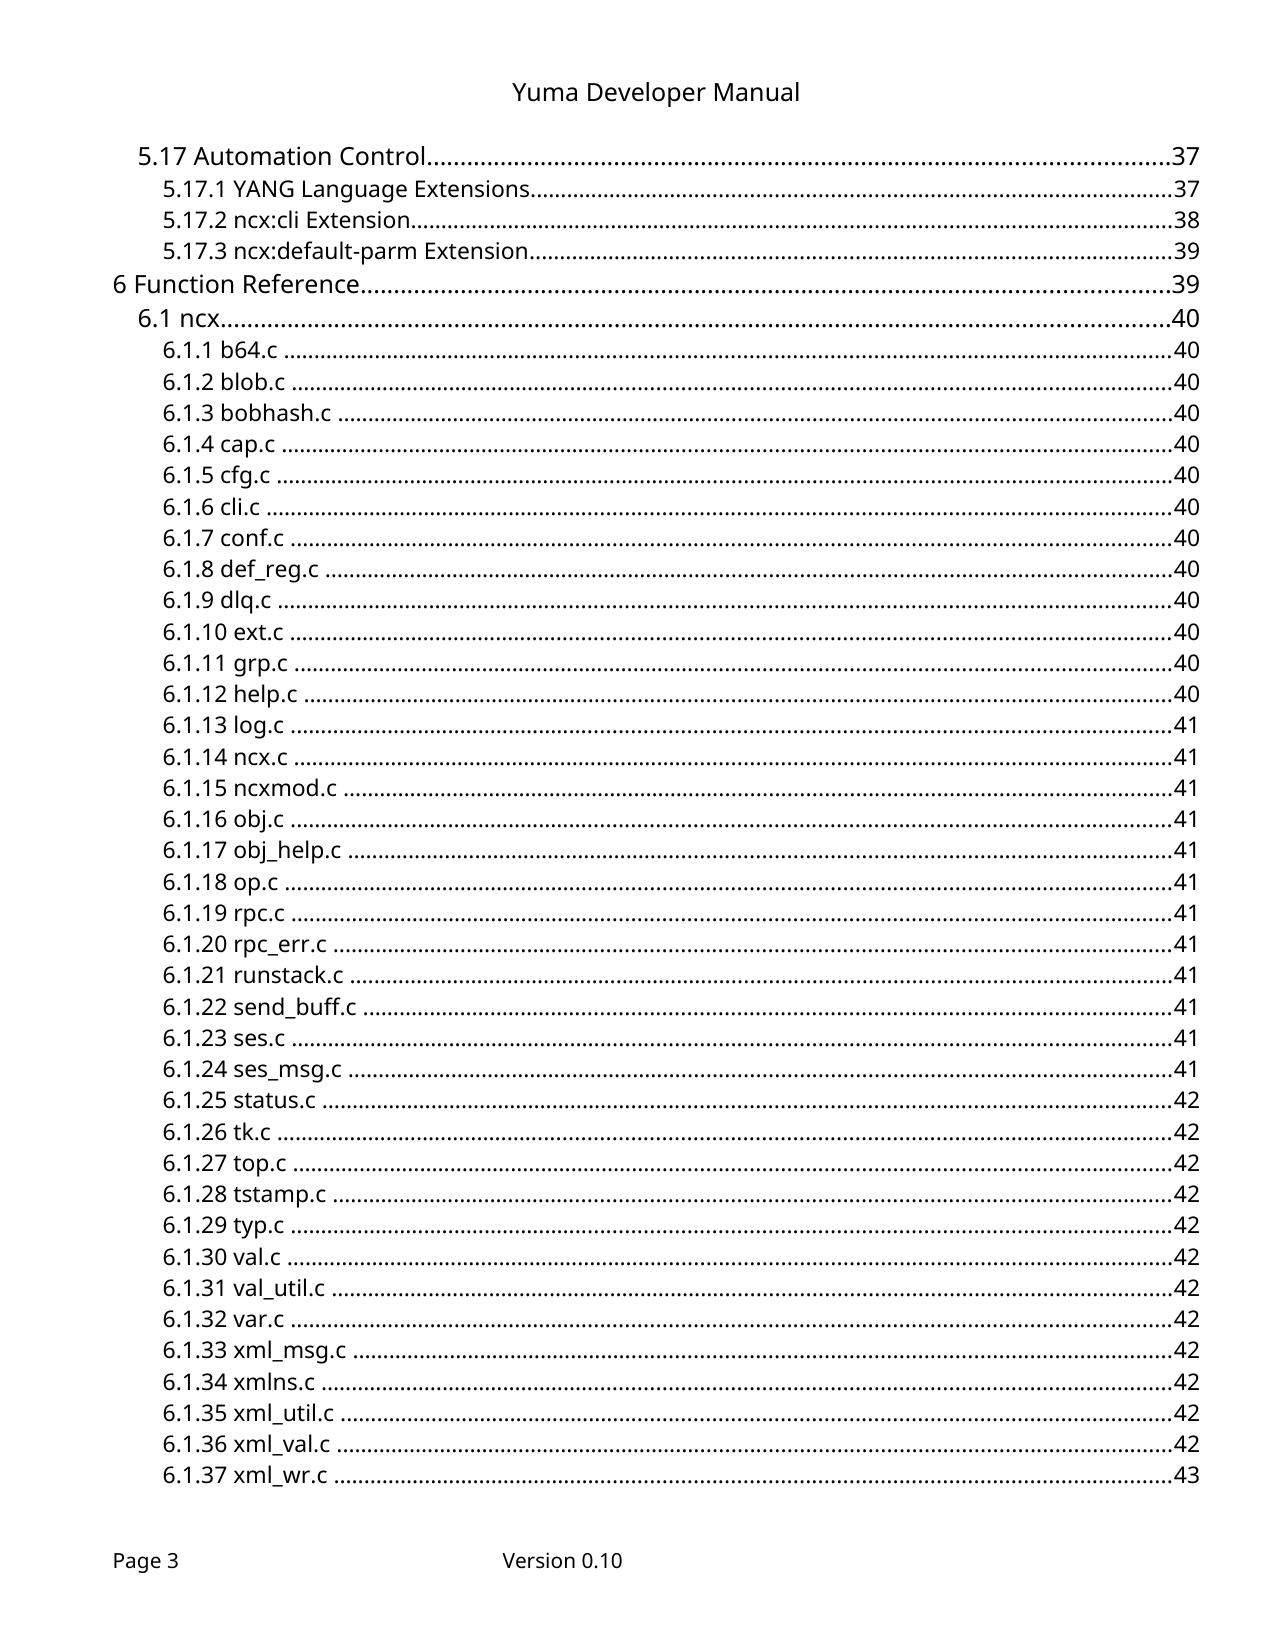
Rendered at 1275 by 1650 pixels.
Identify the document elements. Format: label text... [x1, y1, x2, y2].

text 6.1.7 conf.c 40 [162, 522, 1200, 553]
text 6.1.19 rpc.c 41 [162, 897, 1200, 928]
text 6.1.13 log.c 41 [162, 709, 1200, 741]
text 6.1.31 val_util.c 42 [162, 1272, 1200, 1303]
text 6.1.5 cfg.c 40 [162, 459, 1200, 491]
text 6.1.4 cap.c 40 [162, 428, 1200, 459]
text 6.1.8 def_reg.c 40 [162, 553, 1200, 584]
text 6.1.34 xmlns.c 42 [162, 1366, 1200, 1397]
text 6.1.14 ncx.c 41 [162, 741, 1200, 772]
text 5.17.2 ncx:cli Extension 38 [162, 204, 1200, 235]
text 5.17.1 YANG Language Extensions 37 [162, 173, 1200, 204]
text 6.1.27 top.c 42 [162, 1147, 1200, 1178]
text 6.1.20 rpc_err.c 41 [162, 928, 1200, 959]
text 6.1.17 obj_help.c 41 [162, 834, 1200, 866]
text 6.1.37 xml_wr.c 43 [162, 1459, 1200, 1491]
text 6.1 ncx 40 [137, 300, 1200, 334]
text 6.1.10 ext.c 40 [162, 616, 1200, 647]
text 5.17.3 ncx:default-parm Extension 39 [162, 235, 1200, 266]
text 6 Function Reference 39 [112, 266, 1200, 300]
text 5.17 Automation Control 37 [137, 138, 1200, 173]
text 6.1.21 runstack.c 41 [162, 959, 1200, 991]
text 6.1.32 var.c 42 [162, 1303, 1200, 1334]
text 6.1.25 status.c 42 [162, 1084, 1200, 1116]
text 6.1.33 xml_msg.c 42 [162, 1334, 1200, 1366]
text 6.1.16 obj.c 41 [162, 803, 1200, 834]
text 6.1.36 xml_val.c 42 [162, 1428, 1200, 1459]
text 6.1.2 blob.c 40 [162, 366, 1200, 397]
text 6.1.3 bobhash.c 40 [162, 397, 1200, 428]
text 6.1.22 send_buff.c 41 [162, 991, 1200, 1022]
text 6.1.28 tstamp.c 42 [162, 1178, 1200, 1209]
text 6.1.18 op.c 41 [162, 866, 1200, 897]
text 6.1.23 ses.c 41 [162, 1022, 1200, 1053]
text 6.1.29 typ.c 42 [162, 1209, 1200, 1241]
text 6.1.9 dlq.c 40 [162, 584, 1200, 616]
text 6.1.11 grp.c 40 [162, 647, 1200, 678]
text 6.1.26 tk.c 42 [162, 1116, 1200, 1147]
text 6.1.6 cli.c 40 [162, 491, 1200, 522]
text 6.1.12 help.c 40 [162, 678, 1200, 709]
text 6.1.24 ses_msg.c 41 [162, 1053, 1200, 1084]
text 6.1.1 b64.c 40 [162, 334, 1200, 366]
text 6.1.30 val.c 42 [162, 1241, 1200, 1272]
text 6.1.15 ncxmod.c 41 [162, 772, 1200, 803]
text 6.1.35 xml_util.c 42 [162, 1397, 1200, 1428]
